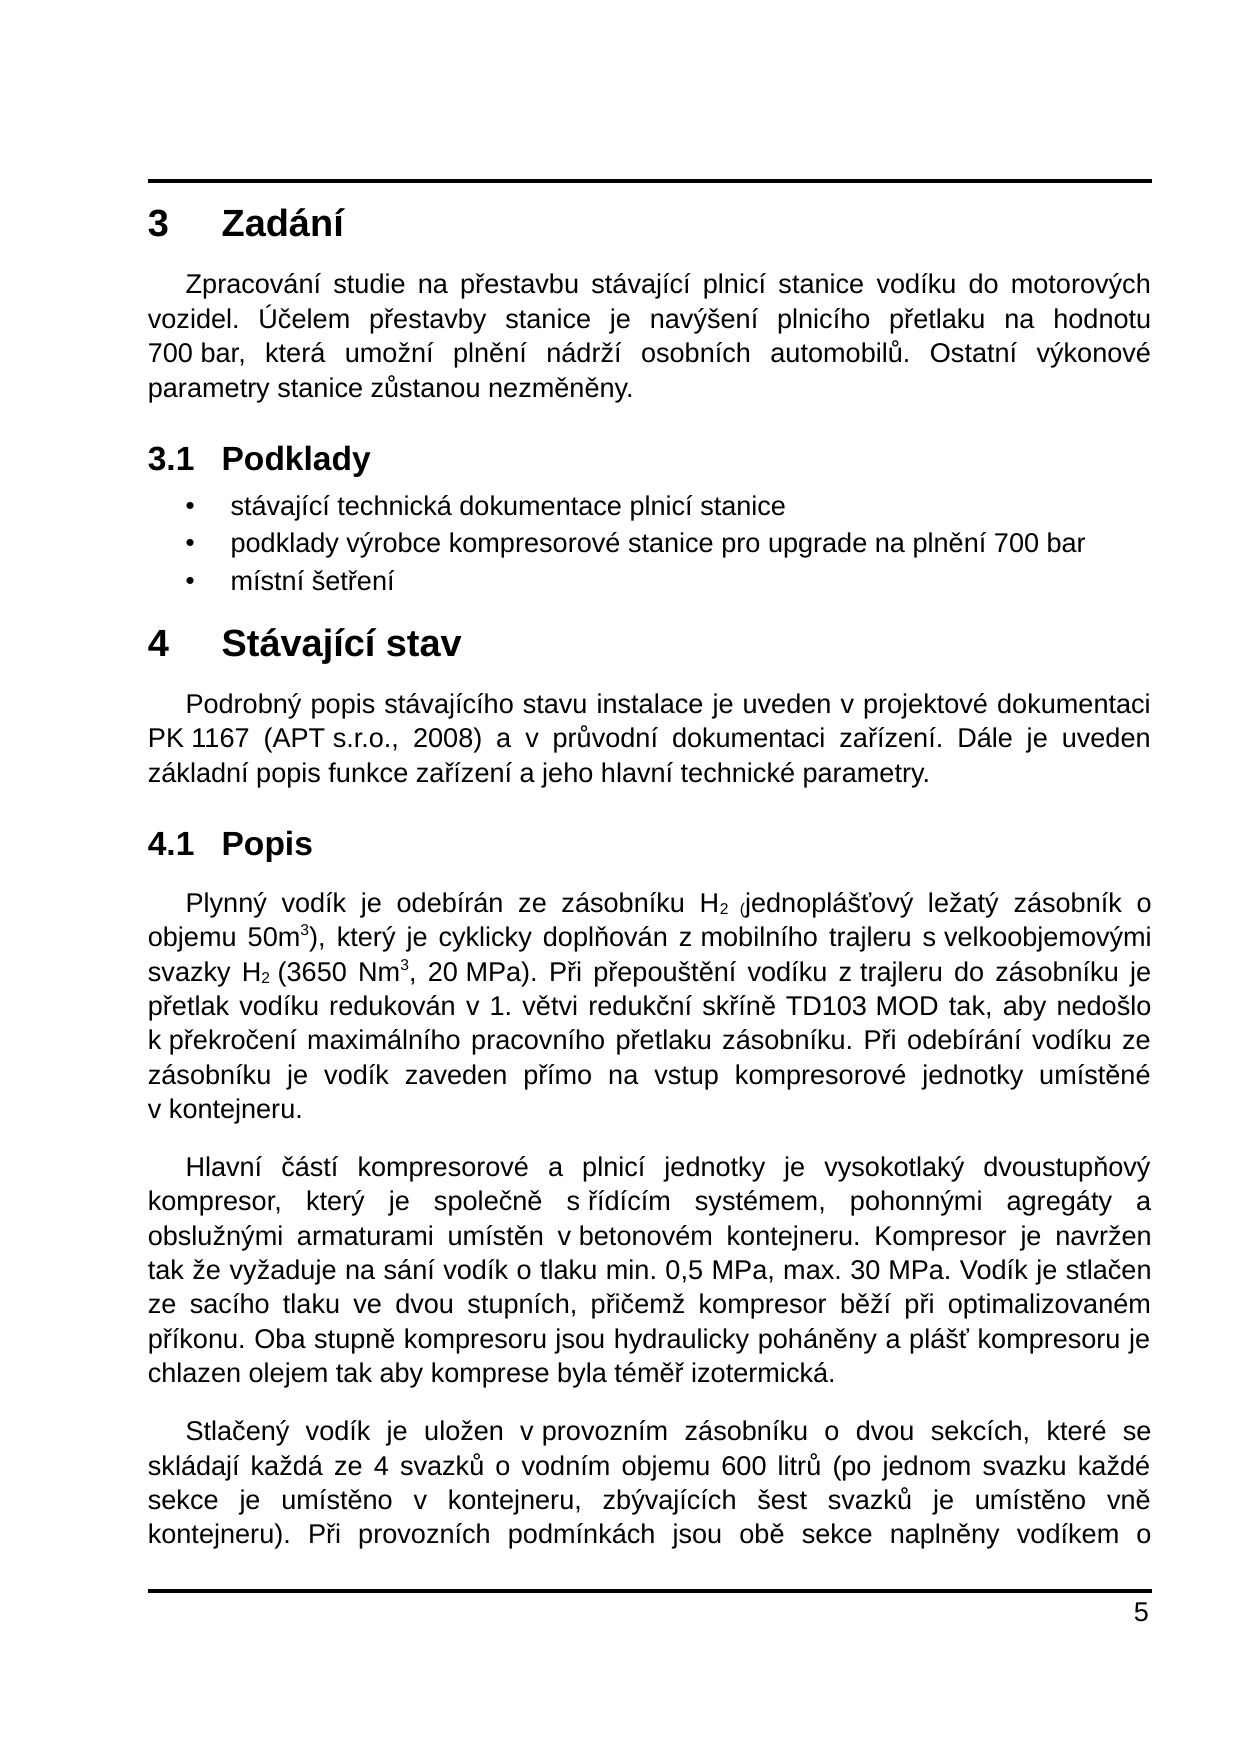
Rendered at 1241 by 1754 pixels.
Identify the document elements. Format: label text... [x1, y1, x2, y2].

subtitle Popis [148, 824, 1152, 862]
text Stlačený vodík je uložen v provozním zásobníku o dvou sekcích, které se skládají každá ze 4 svazků o vodním objemu 600 litrů (po jednom svazku každé sekce je umístěno v kontejneru, zbývajících šest svazků je umístěno vně kontejneru). Při provozních podmínkách jsou obě sekce naplněny vodíkem o [148, 1415, 1152, 1549]
text Zpracování studie na přestavbu stávající plnicí stanice vodíku do motorových vozidel. Účelem přestavby stanice je navýšení plnicího přetlaku na hodnotu 700 bar, která umožní plnění nádrží osobních automobilů. Ostatní výkonové parametry stanice zůstanou nezměněny. [148, 268, 1152, 403]
subtitle Zadání [148, 201, 1152, 244]
list podklady výrobce kompresorové stanice pro upgrade na plnění 700 bar [185, 527, 1152, 559]
text Podrobný popis stávajícího stavu instalace je uveden v projektové dokumentaci PK 1167 (APT s.r.o., 2008) a v průvodní dokumentaci zařízení. Dále je uveden základní popis funkce zařízení a jeho hlavní technické parametry. [148, 688, 1152, 788]
subtitle Stávající stav [148, 620, 1152, 664]
list stávající technická dokumentace plnicí stanice [185, 490, 1152, 521]
subtitle Podklady [148, 439, 1152, 477]
list místní šetření [185, 565, 1152, 596]
text Hlavní částí kompresorové a plnicí jednotky je vysokotlaký dvoustupňový kompresor, který je společně s řídícím systémem, pohonnými agregáty a obslužnými armaturami umístěn v betonovém kontejneru. Kompresor je navržen tak že vyžaduje na sání vodík o tlaku min. 0,5 MPa, max. 30 MPa. Vodík je stlačen ze sacího tlaku ve dvou stupních, přičemž kompresor běží při optimalizovaném příkonu. Oba stupně kompresoru jsou hydraulicky poháněny a plášť kompresoru je chlazen olejem tak aby komprese byla téměř izotermická. [148, 1151, 1152, 1388]
text Plynný vodík je odebírán ze zásobníku H2 (jednoplášťový ležatý zásobník o objemu 50m3), který je cyklicky doplňován z mobilního trajleru s velkoobjemovými svazky H2 (3650 Nm3, 20 MPa). Při přepouštění vodíku z trajleru do zásobníku je přetlak vodíku redukován v 1. větvi redukční skříně TD103 MOD tak, aby nedošlo k překročení maximálního pracovního přetlaku zásobníku. Při odebírání vodíku ze zásobníku je vodík zaveden přímo na vstup kompresorové jednotky umístěné v kontejneru. [148, 887, 1152, 1124]
